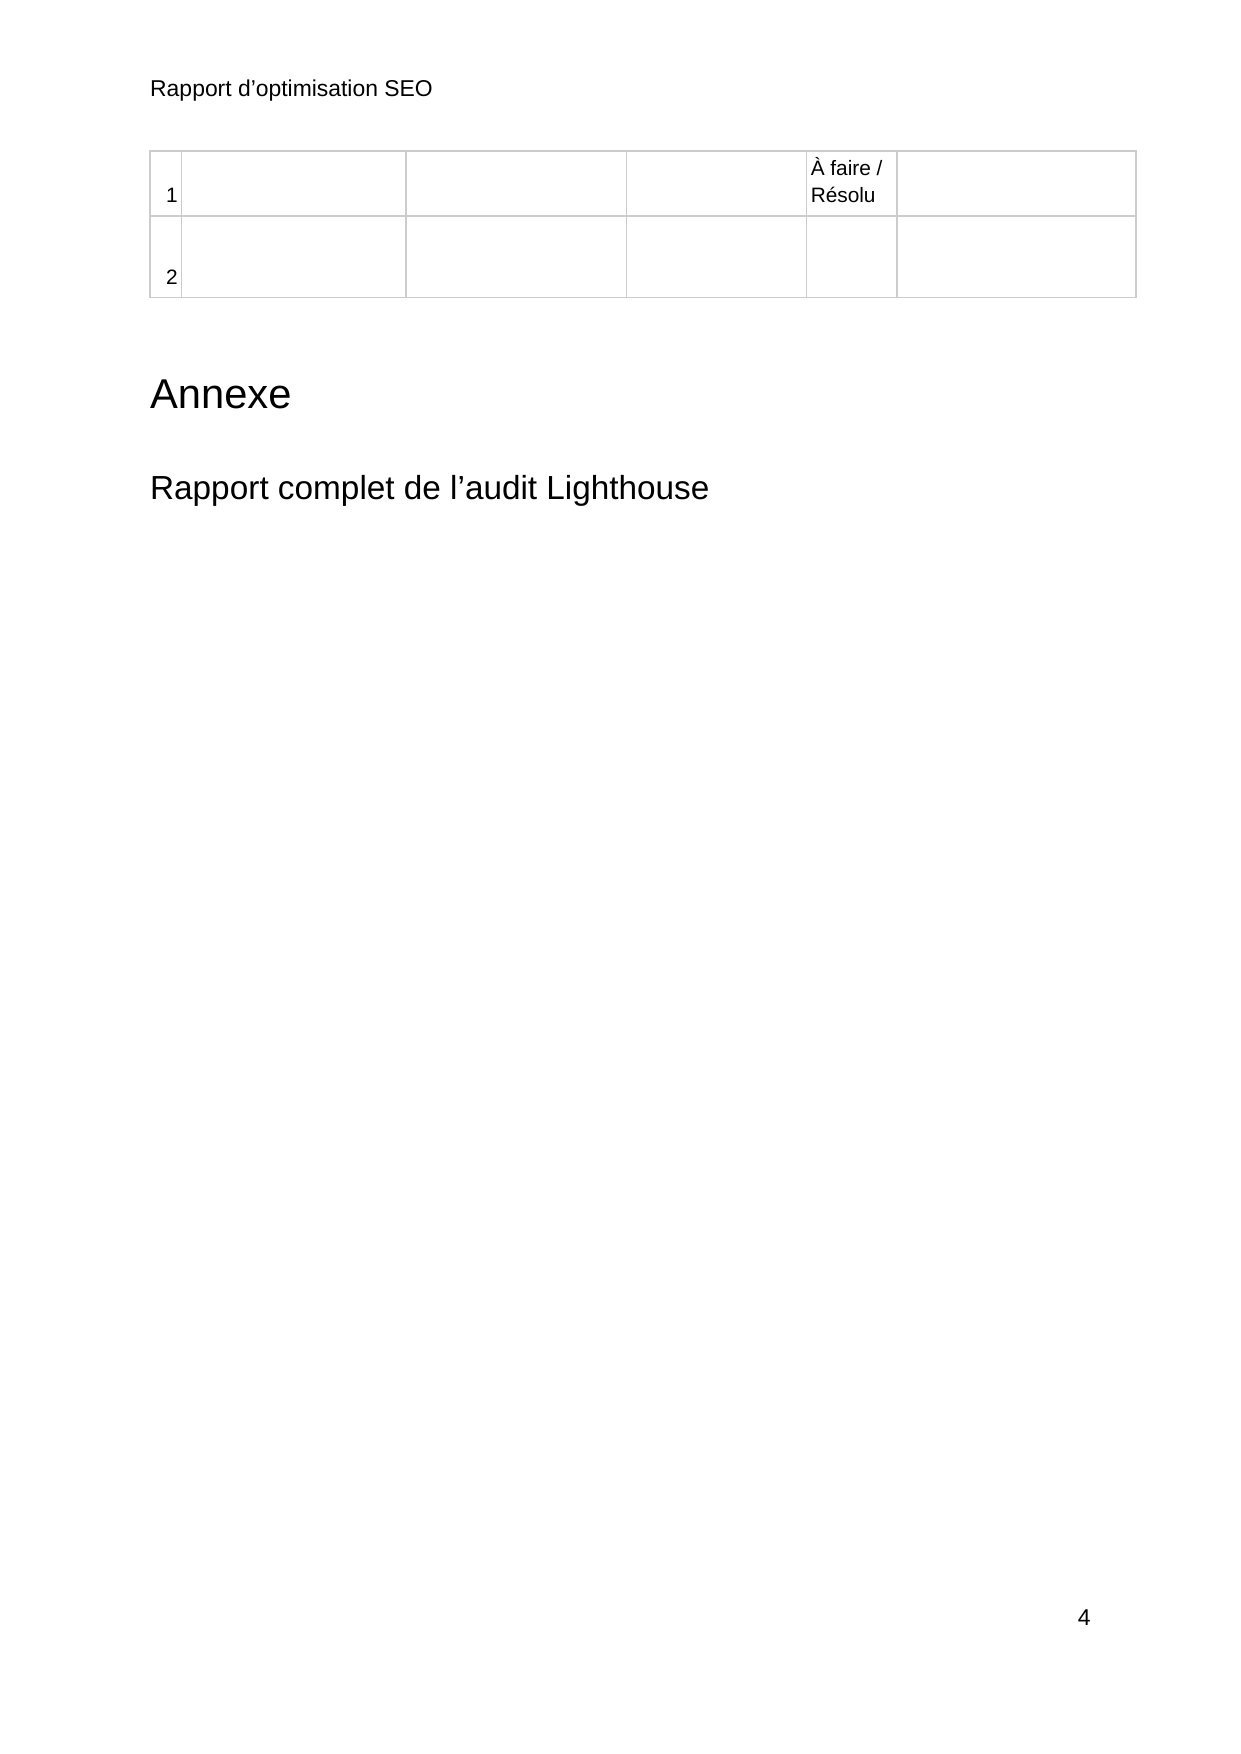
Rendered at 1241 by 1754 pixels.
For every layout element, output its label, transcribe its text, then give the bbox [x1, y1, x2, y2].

subtitle Annexe [150, 370, 1090, 418]
table_cell [182, 217, 405, 296]
subtitle Rapport complet de l’audit Lighthouse [150, 468, 1090, 506]
table_cell [627, 217, 806, 296]
table_cell 1 [151, 152, 181, 215]
table_cell 2 [151, 217, 181, 296]
table_cell [182, 152, 405, 215]
table_cell [407, 152, 626, 215]
table_cell [898, 152, 1135, 215]
table_cell [627, 152, 806, 215]
table_cell [407, 217, 626, 296]
table_cell À faire / Résolu [807, 152, 896, 215]
table_cell [898, 217, 1135, 296]
table_cell [807, 217, 896, 296]
